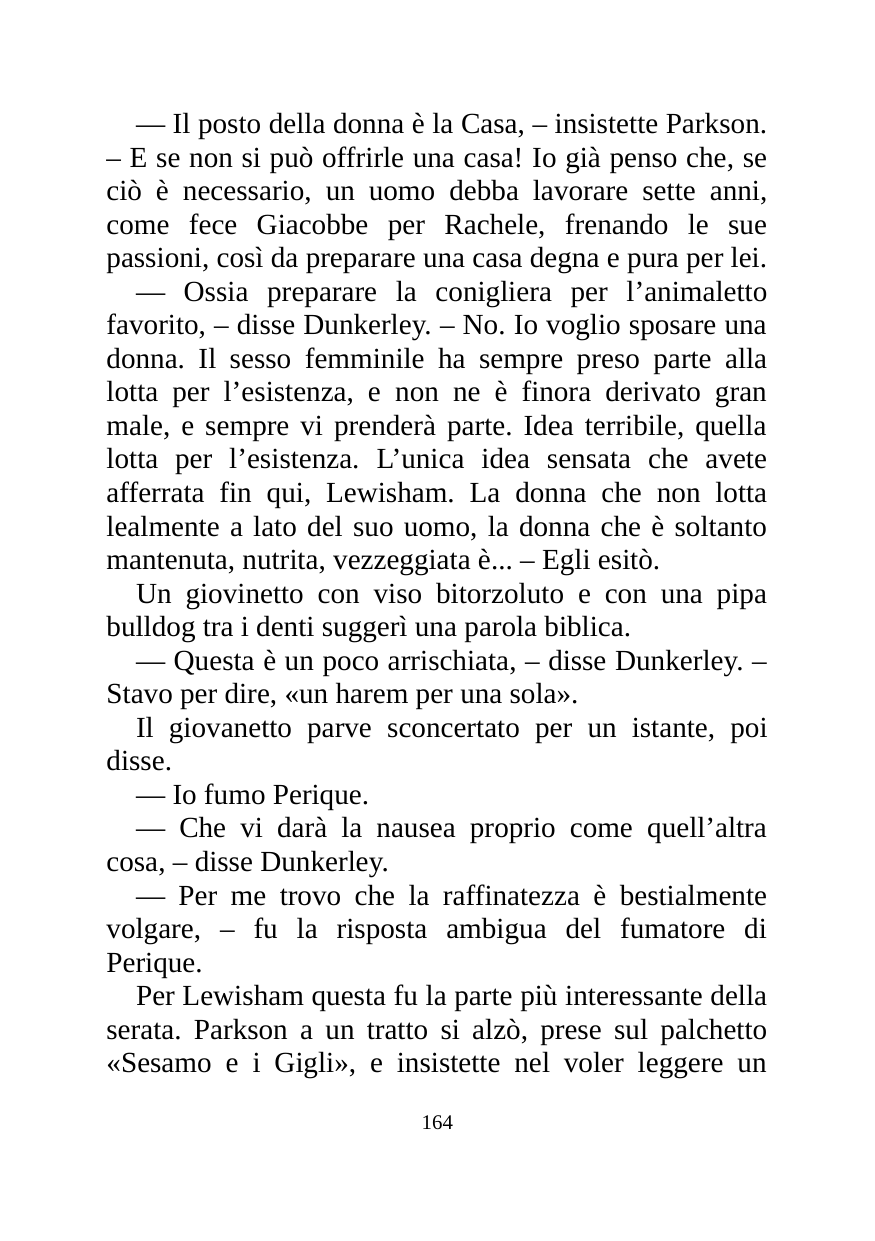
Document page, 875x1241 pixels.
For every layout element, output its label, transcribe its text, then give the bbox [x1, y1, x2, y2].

text — Io fumo Perique. [106, 777, 768, 811]
text — Per me trovo che la raffinatezza è bestialmente volgare, – fu la risposta ambigua del fumatore di Perique. [106, 878, 768, 978]
text Il giovanetto parve sconcertato per un istante, poi disse. [106, 710, 768, 777]
text — Questa è un poco arrischiata, – disse Dunkerley. – Stavo per dire, «un harem per una sola». [106, 643, 768, 710]
text Un giovinetto con viso bitorzoluto e con una pipa bulldog tra i denti suggerì una parola biblica. [106, 576, 768, 643]
text — Ossia preparare la conigliera per l’animaletto favorito, – disse Dunkerley. – No. Io voglio sposare una donna. Il sesso femminile ha sempre preso parte alla lotta per l’esistenza, e non ne è finora derivato gran male, e sempre vi prenderà parte. Idea terribile, quella lotta per l’esistenza. L’unica idea sensata che avete afferrata fin qui, Lewisham. La donna che non lotta lealmente a lato del suo uomo, la donna che è soltanto mantenuta, nutrita, vezzeggiata è... – Egli esitò. [106, 274, 768, 576]
text Per Lewisham questa fu la parte più interessante della serata. Parkson a un tratto si alzò, prese sul palchetto «Sesamo e i Gigli», e insistette nel voler leggere un [106, 978, 768, 1079]
text — Che vi darà la nausea proprio come quell’altra cosa, – disse Dunkerley. [106, 811, 768, 878]
text — Il posto della donna è la Casa, – insistette Parkson. – E se non si può offrirle una casa! Io già penso che, se ciò è necessario, un uomo debba lavorare sette anni, come fece Giacobbe per Rachele, frenando le sue passioni, così da preparare una casa degna e pura per lei. [106, 106, 768, 274]
